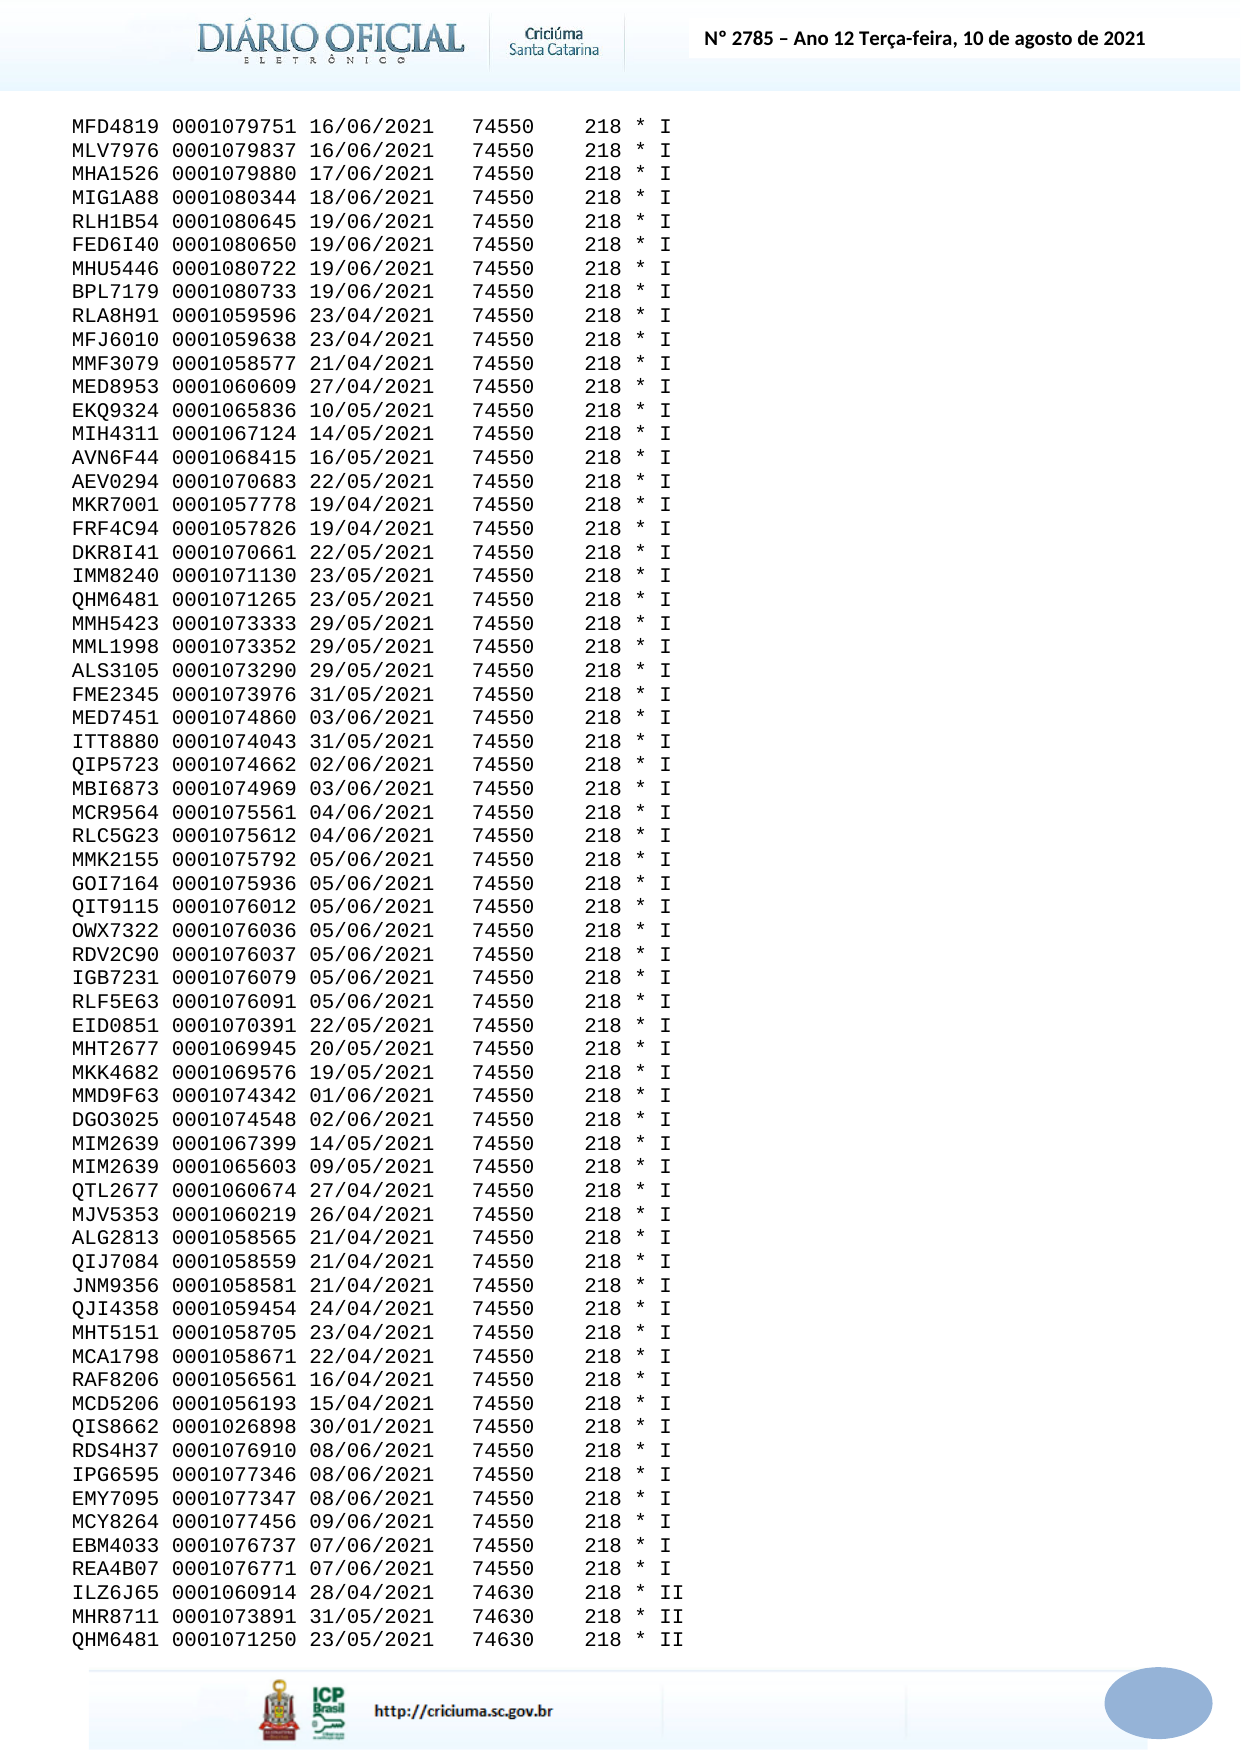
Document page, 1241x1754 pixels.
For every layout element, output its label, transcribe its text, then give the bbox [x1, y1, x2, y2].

text MMD9F63 0001074342 01/06/2021 74550 218 * I [59, 1086, 1181, 1109]
text ILZ6J65 0001060914 28/04/2021 74630 218 * II [59, 1582, 1181, 1606]
text MHU5446 0001080722 19/06/2021 74550 218 * I [59, 258, 1181, 282]
text RLC5G23 0001075612 04/06/2021 74550 218 * I [59, 825, 1181, 849]
text MLV7976 0001079837 16/06/2021 74550 218 * I [59, 140, 1181, 163]
text MJV5353 0001060219 26/04/2021 74550 218 * I [59, 1204, 1181, 1227]
text RLF5E63 0001076091 05/06/2021 74550 218 * I [59, 991, 1181, 1014]
text IGB7231 0001076079 05/06/2021 74550 218 * I [59, 967, 1181, 991]
text MKR7001 0001057778 19/04/2021 74550 218 * I [59, 494, 1181, 518]
text MML1998 0001073352 29/05/2021 74550 218 * I [59, 636, 1181, 660]
text MIM2639 0001065603 09/05/2021 74550 218 * I [59, 1156, 1181, 1180]
text MIG1A88 0001080344 18/06/2021 74550 218 * I [59, 187, 1181, 211]
text ALG2813 0001058565 21/04/2021 74550 218 * I [59, 1227, 1181, 1251]
text RDV2C90 0001076037 05/06/2021 74550 218 * I [59, 944, 1181, 967]
text EKQ9324 0001065836 10/05/2021 74550 218 * I [59, 400, 1181, 423]
text EID0851 0001070391 22/05/2021 74550 218 * I [59, 1014, 1181, 1038]
text QIP5723 0001074662 02/06/2021 74550 218 * I [59, 754, 1181, 778]
text RLA8H91 0001059596 23/04/2021 74550 218 * I [59, 305, 1181, 329]
text MMH5423 0001073333 29/05/2021 74550 218 * I [59, 613, 1181, 636]
text FED6I40 0001080650 19/06/2021 74550 218 * I [59, 234, 1181, 258]
text MED8953 0001060609 27/04/2021 74550 218 * I [59, 376, 1181, 400]
text MMF3079 0001058577 21/04/2021 74550 218 * I [59, 352, 1181, 376]
text MCR9564 0001075561 04/06/2021 74550 218 * I [59, 802, 1181, 825]
text MED7451 0001074860 03/06/2021 74550 218 * I [59, 707, 1181, 731]
text MHR8711 0001073891 31/05/2021 74630 218 * II [59, 1606, 1181, 1629]
text DGO3025 0001074548 02/06/2021 74550 218 * I [59, 1109, 1181, 1133]
text ITT8880 0001074043 31/05/2021 74550 218 * I [59, 731, 1181, 754]
text RLH1B54 0001080645 19/06/2021 74550 218 * I [59, 211, 1181, 234]
text AEV0294 0001070683 22/05/2021 74550 218 * I [59, 471, 1181, 494]
text MHA1526 0001079880 17/06/2021 74550 218 * I [59, 163, 1181, 187]
text MCY8264 0001077456 09/06/2021 74550 218 * I [59, 1511, 1181, 1535]
text IPG6595 0001077346 08/06/2021 74550 218 * I [59, 1464, 1181, 1487]
text QIS8662 0001026898 30/01/2021 74550 218 * I [59, 1417, 1181, 1440]
text AVN6F44 0001068415 16/05/2021 74550 218 * I [59, 447, 1181, 471]
text MCD5206 0001056193 15/04/2021 74550 218 * I [59, 1393, 1181, 1417]
text FRF4C94 0001057826 19/04/2021 74550 218 * I [59, 518, 1181, 542]
text MMK2155 0001075792 05/06/2021 74550 218 * I [59, 849, 1181, 873]
text MIH4311 0001067124 14/05/2021 74550 218 * I [59, 423, 1181, 447]
text MIM2639 0001067399 14/05/2021 74550 218 * I [59, 1133, 1181, 1156]
text MCA1798 0001058671 22/04/2021 74550 218 * I [59, 1346, 1181, 1369]
text MHT2677 0001069945 20/05/2021 74550 218 * I [59, 1038, 1181, 1062]
text BPL7179 0001080733 19/06/2021 74550 218 * I [59, 282, 1181, 305]
text QIT9115 0001076012 05/06/2021 74550 218 * I [59, 896, 1181, 920]
text DKR8I41 0001070661 22/05/2021 74550 218 * I [59, 542, 1181, 565]
text IMM8240 0001071130 23/05/2021 74550 218 * I [59, 565, 1181, 589]
text QJI4358 0001059454 24/04/2021 74550 218 * I [59, 1298, 1181, 1322]
text EBM4033 0001076737 07/06/2021 74550 218 * I [59, 1535, 1181, 1558]
text MHT5151 0001058705 23/04/2021 74550 218 * I [59, 1322, 1181, 1346]
text ALS3105 0001073290 29/05/2021 74550 218 * I [59, 660, 1181, 683]
text GOI7164 0001075936 05/06/2021 74550 218 * I [59, 873, 1181, 896]
text QIJ7084 0001058559 21/04/2021 74550 218 * I [59, 1251, 1181, 1275]
text JNM9356 0001058581 21/04/2021 74550 218 * I [59, 1275, 1181, 1298]
text QTL2677 0001060674 27/04/2021 74550 218 * I [59, 1180, 1181, 1204]
text FME2345 0001073976 31/05/2021 74550 218 * I [59, 683, 1181, 707]
text MKK4682 0001069576 19/05/2021 74550 218 * I [59, 1062, 1181, 1086]
text QHM6481 0001071265 23/05/2021 74550 218 * I [59, 589, 1181, 613]
text QHM6481 0001071250 23/05/2021 74630 218 * II [59, 1629, 1181, 1653]
text REA4B07 0001076771 07/06/2021 74550 218 * I [59, 1558, 1181, 1582]
text OWX7322 0001076036 05/06/2021 74550 218 * I [59, 920, 1181, 944]
text RAF8206 0001056561 16/04/2021 74550 218 * I [59, 1369, 1181, 1393]
text MFJ6010 0001059638 23/04/2021 74550 218 * I [59, 329, 1181, 352]
text RDS4H37 0001076910 08/06/2021 74550 218 * I [59, 1440, 1181, 1464]
text EMY7095 0001077347 08/06/2021 74550 218 * I [59, 1487, 1181, 1511]
text MBI6873 0001074969 03/06/2021 74550 218 * I [59, 778, 1181, 802]
text MFD4819 0001079751 16/06/2021 74550 218 * I [59, 116, 1181, 140]
